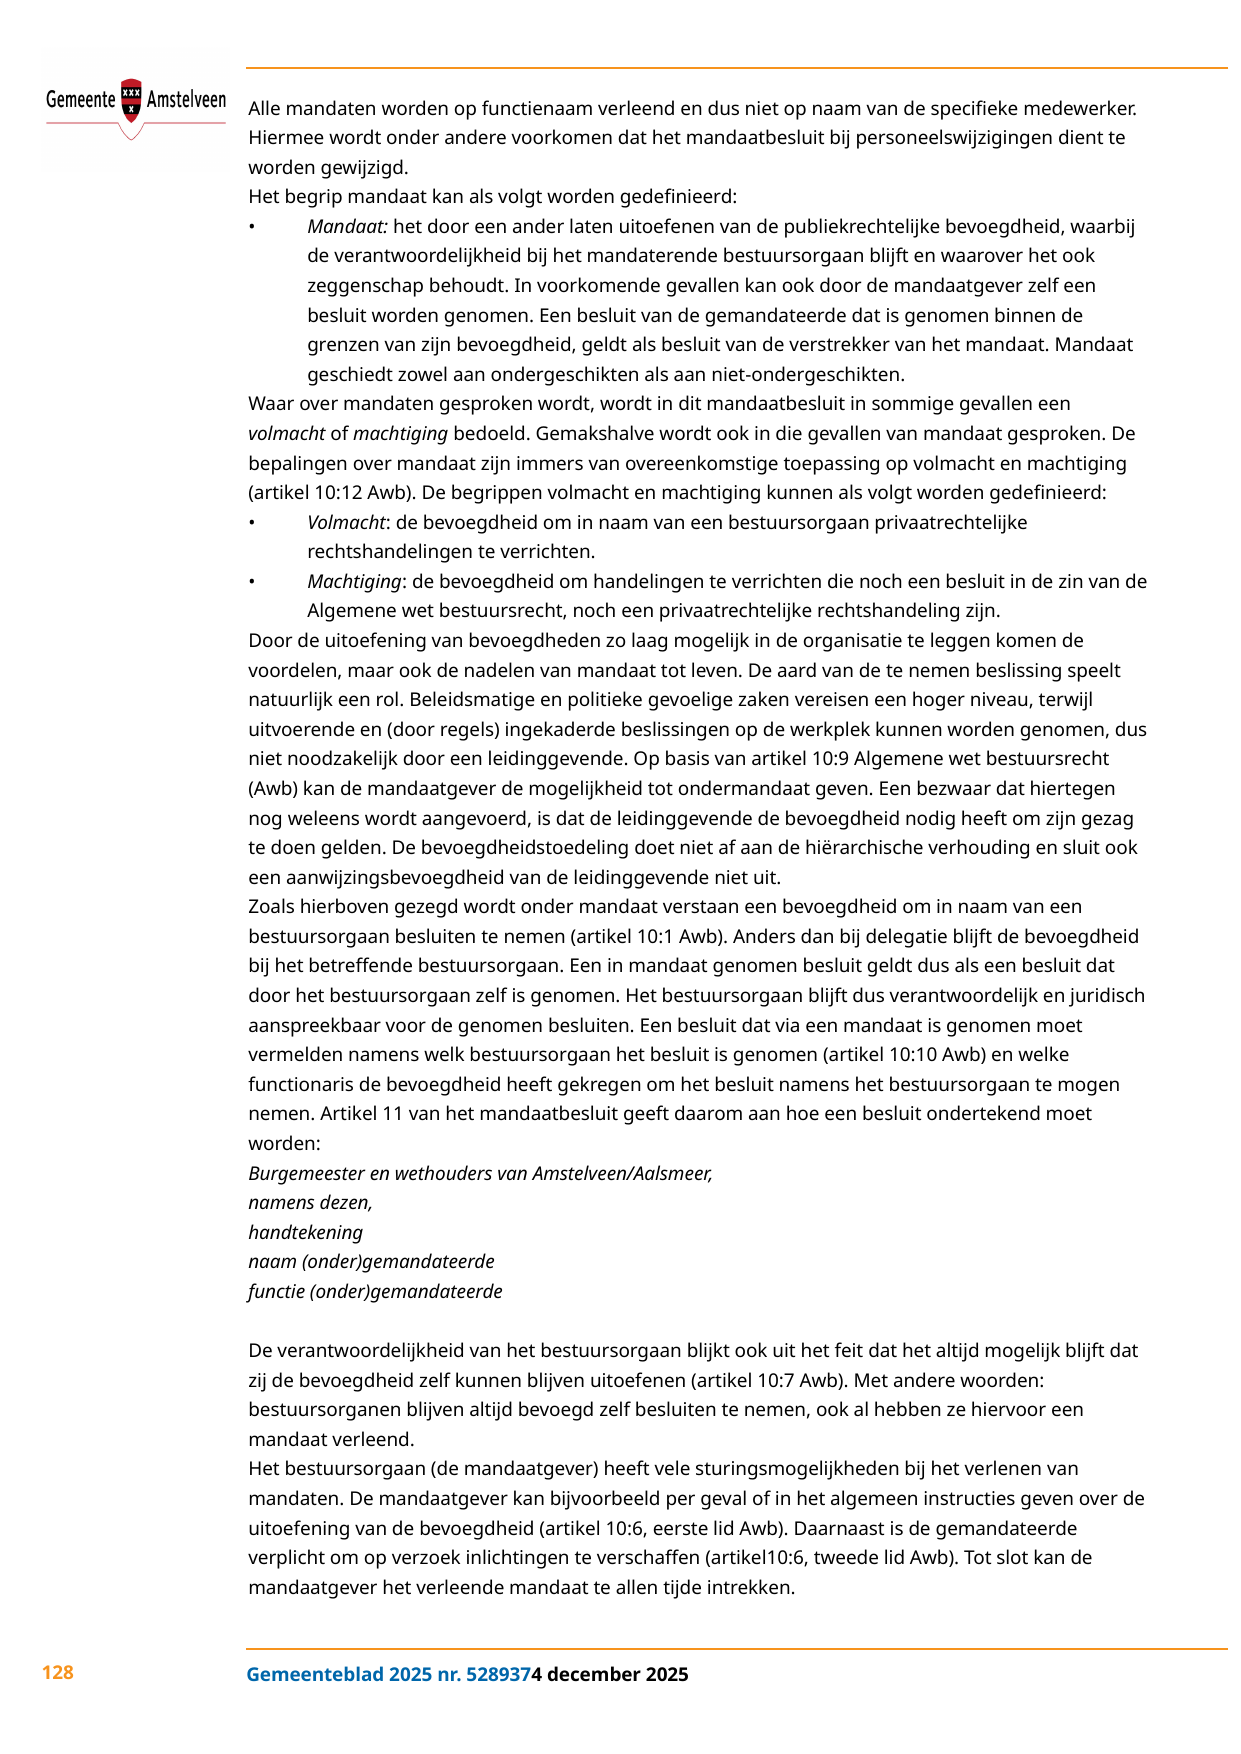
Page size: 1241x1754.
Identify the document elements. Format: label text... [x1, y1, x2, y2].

text namens dezen, [248, 1189, 1152, 1215]
text Burgemeester en wethouders van Amstelveen/Aalsmeer, [248, 1160, 1152, 1186]
list Machtiging: de bevoegdheid om handelingen te verrichten die noch een besluit in de zin van de Algemene wet bestuursrecht, noch een privaatrechtelijke rechtshandeling zijn. [248, 568, 1152, 623]
list Mandaat: het door een ander laten uitoefenen van de publiekrechtelijke bevoegdheid, waarbij de verantwoordelijkheid bij het mandaterende bestuursorgaan blijft en waarover het ook zeggenschap behoudt. In voorkomende gevallen kan ook door de mandaatgever zelf een besluit worden genomen. Een besluit van de gemandateerde dat is genomen binnen de grenzen van zijn bevoegdheid, geldt als besluit van de verstrekker van het mandaat. Mandaat geschiedt zowel aan ondergeschikten als aan niet-ondergeschikten. [248, 213, 1152, 387]
text Zoals hierboven gezegd wordt onder mandaat verstaan een bevoegdheid om in naam van een bestuursorgaan besluiten te nemen (artikel 10:1 Awb). Anders dan bij delegatie blijft de bevoegdheid bij het betreffende bestuursorgaan. Een in mandaat genomen besluit geldt dus als een besluit dat door het bestuursorgaan zelf is genomen. Het bestuursorgaan blijft dus verantwoordelijk en juridisch aanspreekbaar voor de genomen besluiten. Een besluit dat via een mandaat is genomen moet vermelden namens welk bestuursorgaan het besluit is genomen (artikel 10:10 Awb) en welke functionaris de bevoegdheid heeft gekregen om het besluit namens het bestuursorgaan te mogen nemen. Artikel 11 van het mandaatbesluit geeft daarom aan hoe een besluit ondertekend moet worden: [248, 893, 1152, 1156]
text De verantwoordelijkheid van het bestuursorgaan blijkt ook uit het feit dat het altijd mogelijk blijft dat zij de bevoegdheid zelf kunnen blijven uitoefenen (artikel 10:7 Awb). Met andere woorden: bestuursorganen blijven altijd bevoegd zelf besluiten te nemen, ook al hebben ze hiervoor een mandaat verleend. [248, 1337, 1152, 1452]
list Volmacht: de bevoegdheid om in naam van een bestuursorgaan privaatrechtelijke rechtshandelingen te verrichten. [248, 509, 1152, 564]
picture [41, 47, 231, 172]
text Het begrip mandaat kan als volgt worden gedefinieerd: [248, 183, 1152, 209]
text naam (onder)gemandateerde [248, 1248, 1152, 1274]
text functie (onder)gemandateerde [248, 1278, 1152, 1304]
text Waar over mandaten gesproken wordt, wordt in dit mandaatbesluit in sommige gevallen een volmacht of machtiging bedoeld. Gemakshalve wordt ook in die gevallen van mandaat gesproken. De bepalingen over mandaat zijn immers van overeenkomstige toepassing op volmacht en machtiging (artikel 10:12 Awb). De begrippen volmacht en machtiging kunnen als volgt worden gedefinieerd: [248, 391, 1152, 505]
text Alle mandaten worden op functienaam verleend en dus niet op naam van de specifieke medewerker. Hiermee wordt onder andere voorkomen dat het mandaatbesluit bij personeelswijzigingen dient te worden gewijzigd. [248, 95, 1152, 180]
text handtekening [248, 1219, 1152, 1245]
text Het bestuursorgaan (de mandaatgever) heeft vele sturingsmogelijkheden bij het verlenen van mandaten. De mandaatgever kan bijvoorbeeld per geval of in het algemeen instructies geven over de uitoefening van de bevoegdheid (artikel 10:6, eerste lid Awb). Daarnaast is de gemandateerde verplicht om op verzoek inlichtingen te verschaffen (artikel10:6, tweede lid Awb). Tot slot kan de mandaatgever het verleende mandaat te allen tijde intrekken. [248, 1456, 1152, 1600]
text Door de uitoefening van bevoegdheden zo laag mogelijk in de organisatie te leggen komen de voordelen, maar ook de nadelen van mandaat tot leven. De aard van de te nemen beslissing speelt natuurlijk een rol. Beleidsmatige en politieke gevoelige zaken vereisen een hoger niveau, terwijl uitvoerende en (door regels) ingekaderde beslissingen op de werkplek kunnen worden genomen, dus niet noodzakelijk door een leidinggevende. Op basis van artikel 10:9 Algemene wet bestuursrecht (Awb) kan de mandaatgever de mogelijkheid tot ondermandaat geven. Een bezwaar dat hiertegen nog weleens wordt aangevoerd, is dat de leidinggevende de bevoegdheid nodig heeft om zijn gezag te doen gelden. De bevoegdheidstoedeling doet niet af aan de hiërarchische verhouding en sluit ook een aanwijzingsbevoegdheid van de leidinggevende niet uit. [248, 627, 1152, 890]
